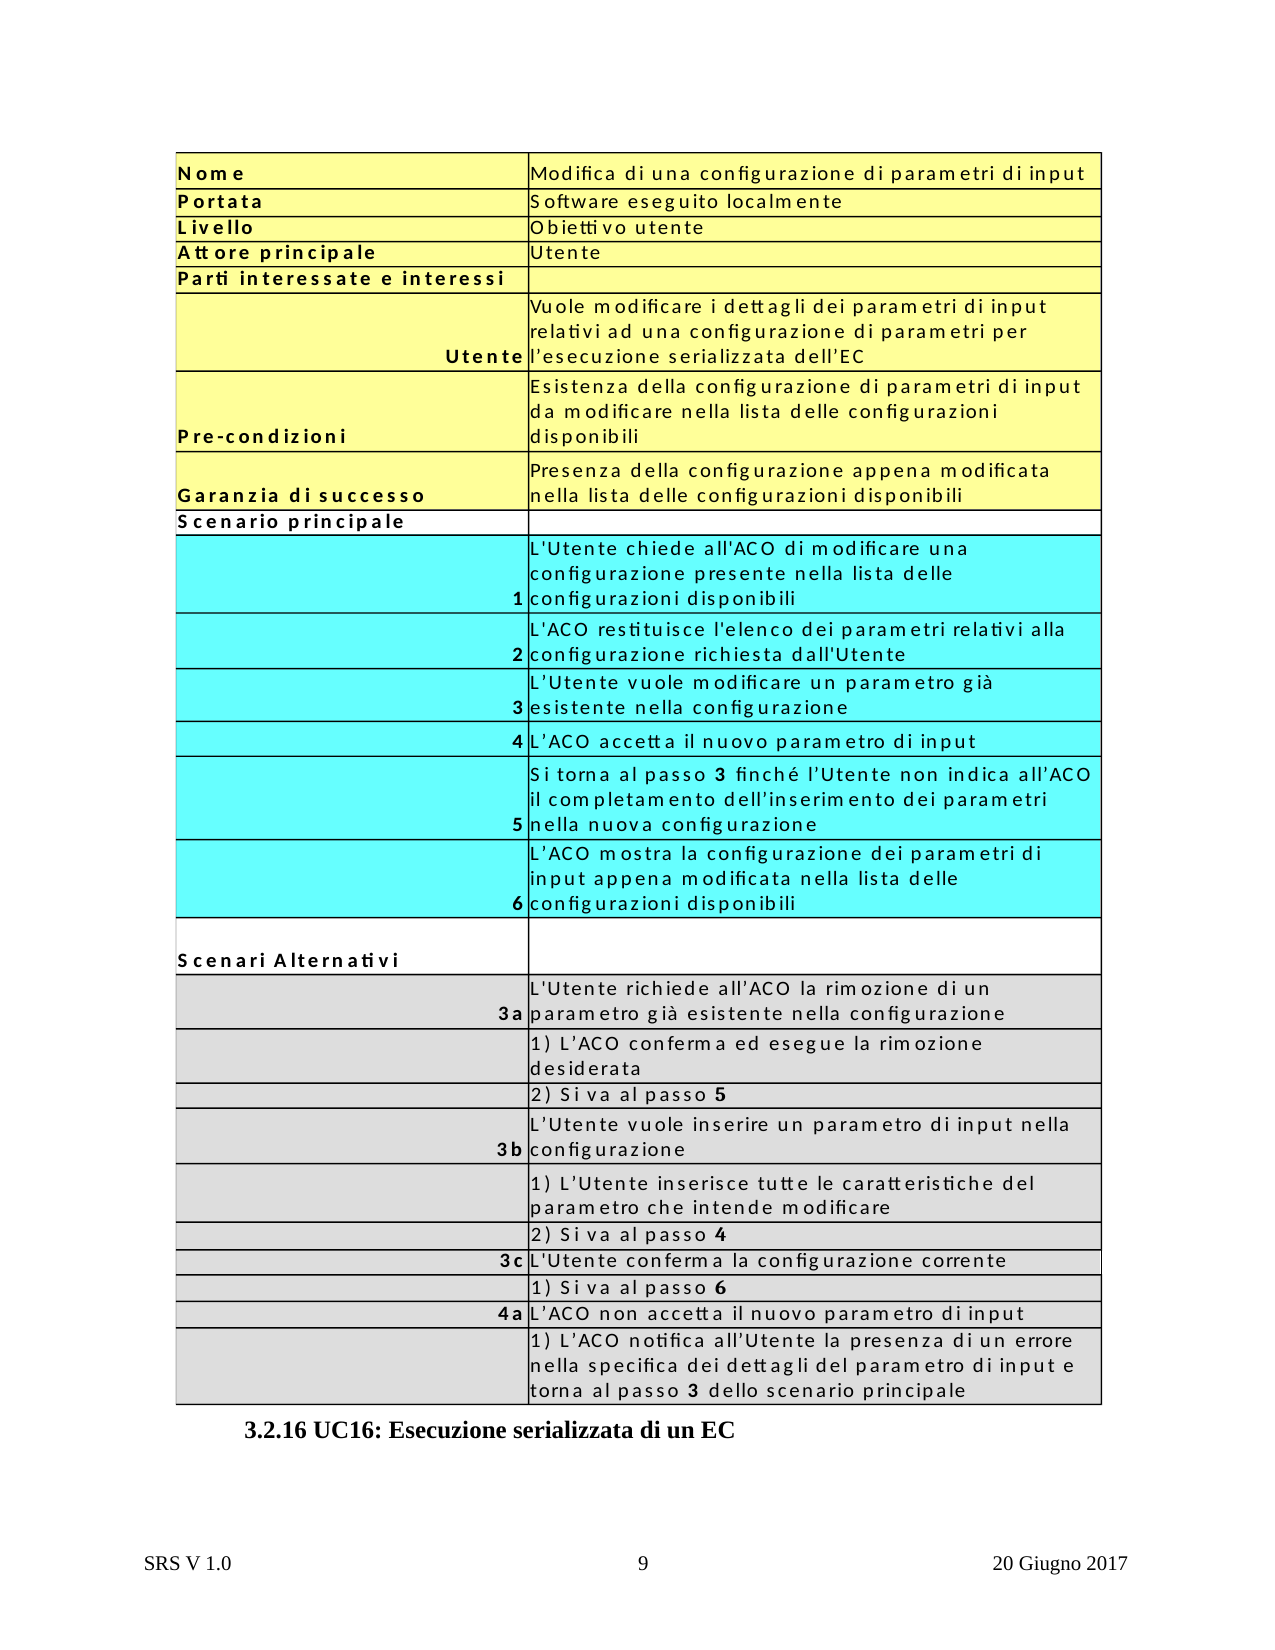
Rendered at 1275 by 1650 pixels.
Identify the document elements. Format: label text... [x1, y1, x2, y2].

text 3.2.16 UC16: Esecuzione serializzata di un EC [109, 1415, 1162, 1444]
